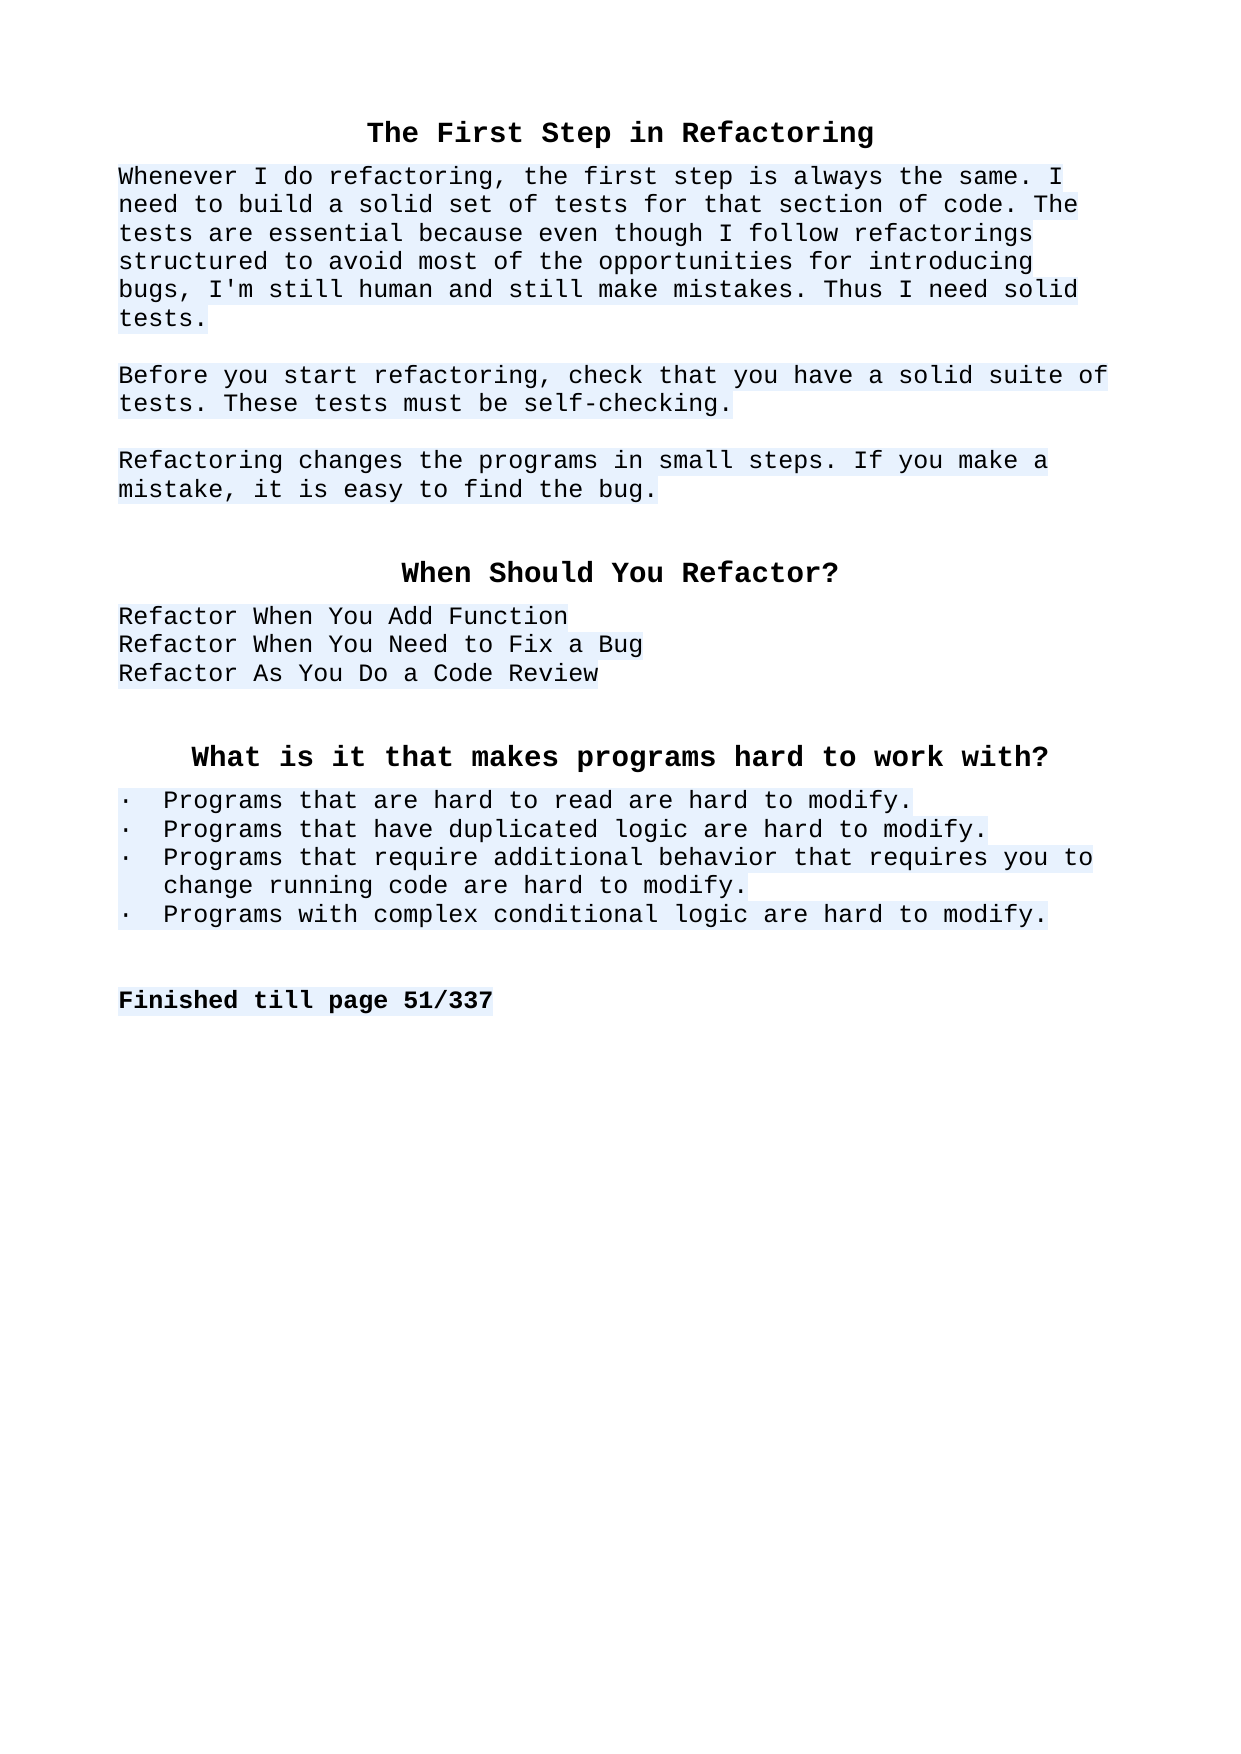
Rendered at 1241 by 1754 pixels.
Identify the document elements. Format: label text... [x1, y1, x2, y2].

text Refactor As You Do a Code Review [118, 660, 1122, 689]
text · Programs that are hard to read are hard to modify. [118, 788, 1122, 816]
text Refactor When You Need to Fix a Bug [118, 632, 1122, 660]
text · Programs with complex conditional logic are hard to modify. [118, 901, 1122, 930]
text · Programs that require additional behavior that requires you to [118, 845, 1122, 873]
text Refactor When You Add Function [118, 604, 1122, 632]
text change running code are hard to modify. [118, 873, 1122, 901]
subtitle When Should You Refactor? [118, 558, 1122, 591]
text Refactoring changes the programs in small steps. If you make a mistake, it is easy to find the bug. [118, 448, 1122, 504]
text Finished till page 51/337 [118, 987, 1122, 1016]
text Whenever I do refactoring, the first step is always the same. I need to build a solid set of tests for that section of code. The tests are essential because even though I follow refactorings structured to avoid most of the opportunities for introducing bugs, I'm still human and still make mistakes. Thus I need solid tests. [118, 164, 1122, 334]
text · Programs that have duplicated logic are hard to modify. [118, 816, 1122, 845]
subtitle The First Step in Refactoring [118, 118, 1122, 151]
subtitle What is it that makes programs hard to work with? [118, 742, 1122, 776]
text Before you start refactoring, check that you have a solid suite of tests. These tests must be self-checking. [118, 362, 1122, 419]
